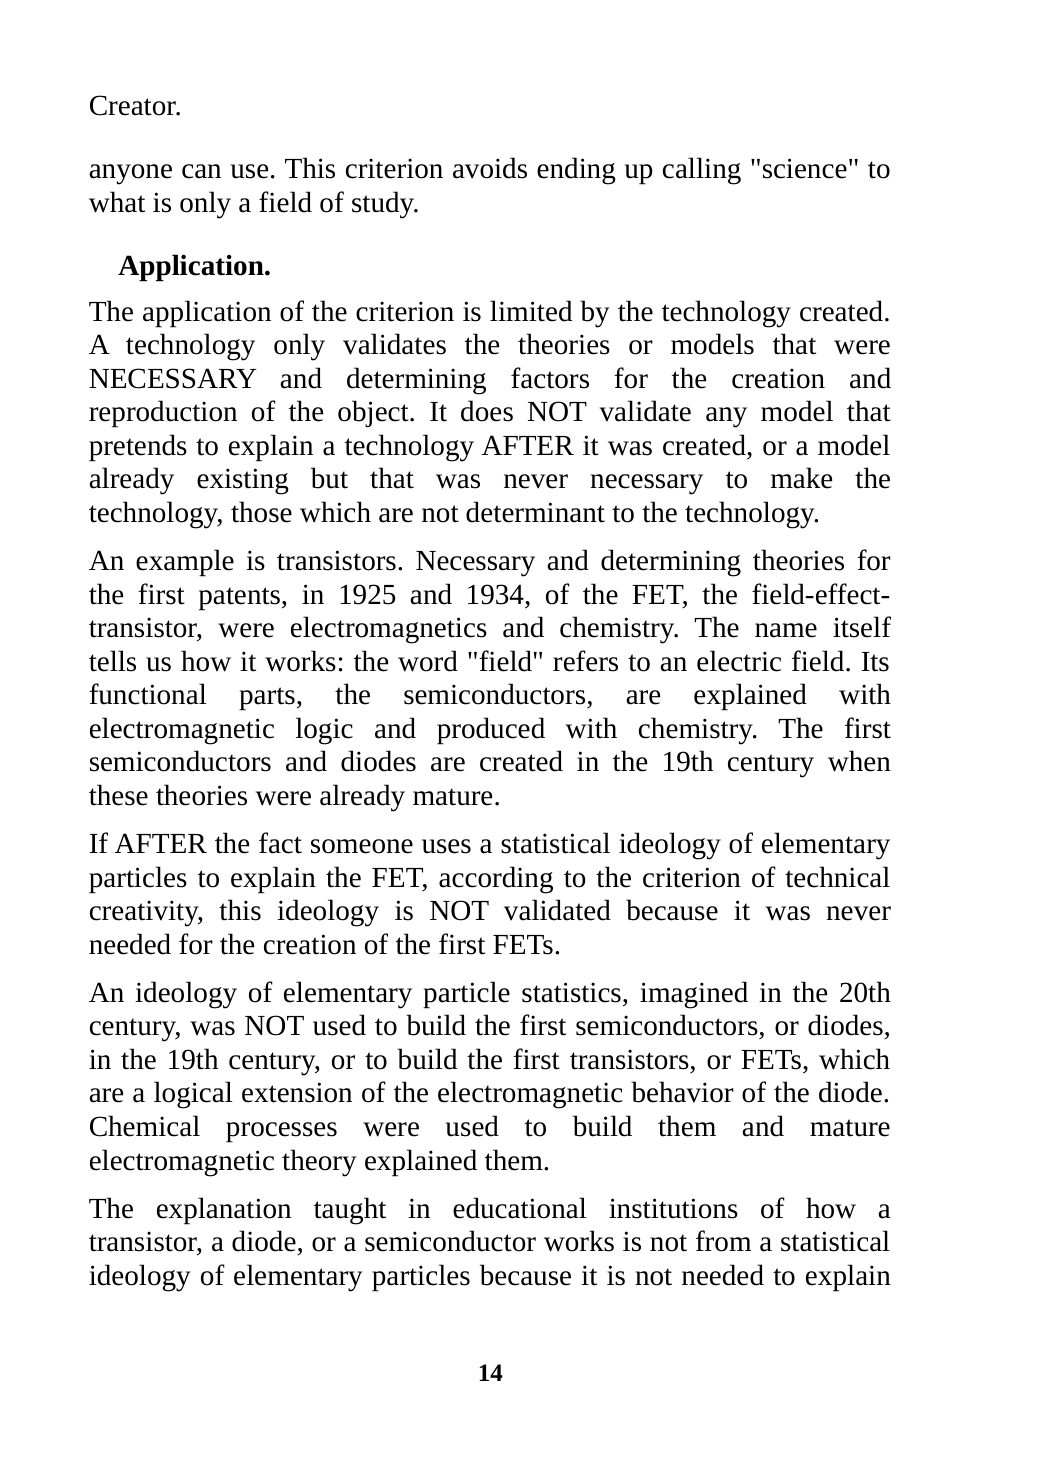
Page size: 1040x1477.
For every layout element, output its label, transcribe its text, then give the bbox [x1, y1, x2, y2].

text An example is transistors. Necessary and determining theories for the first patents, in 1925 and 1934, of the FET, the field-effect-transistor, were electromagnetics and chemistry. The name itself tells us how it works: the word "field" refers to an electric field. Its functional parts, the semiconductors, are explained with electromagnetic logic and produced with chemistry. The first semiconductors and diodes are created in the 19th century when these theories were already mature. [88, 543, 892, 812]
text An ideology of elementary particle statistics, imagined in the 20th century, was NOT used to build the first semiconductors, or diodes, in the 19th century, or to build the first transistors, or FETs, which are a logical extension of the electromagnetic behavior of the diode. Chemical processes were used to build them and mature electromagnetic theory explained them. [88, 975, 892, 1176]
text The explanation taught in educational institutions of how a transistor, a diode, or a semiconductor works is not from a statistical ideology of elementary particles because it is not needed to explain [88, 1191, 892, 1291]
text anyone can use. This criterion avoids ending up calling "science" to what is only a field of study. [88, 152, 892, 219]
subtitle Application. [118, 248, 892, 281]
text The application of the criterion is limited by the technology created. A technology only validates the theories or models that were NECESSARY and determining factors for the creation and reproduction of the object. It does NOT validate any model that pretends to explain a technology AFTER it was created, or a model already existing but that was never necessary to make the technology, those which are not determinant to the technology. [88, 294, 892, 529]
text If AFTER the fact someone uses a statistical ideology of elementary particles to explain the FET, according to the criterion of technical creativity, this ideology is NOT validated because it was never needed for the creation of the first FETs. [88, 826, 892, 960]
